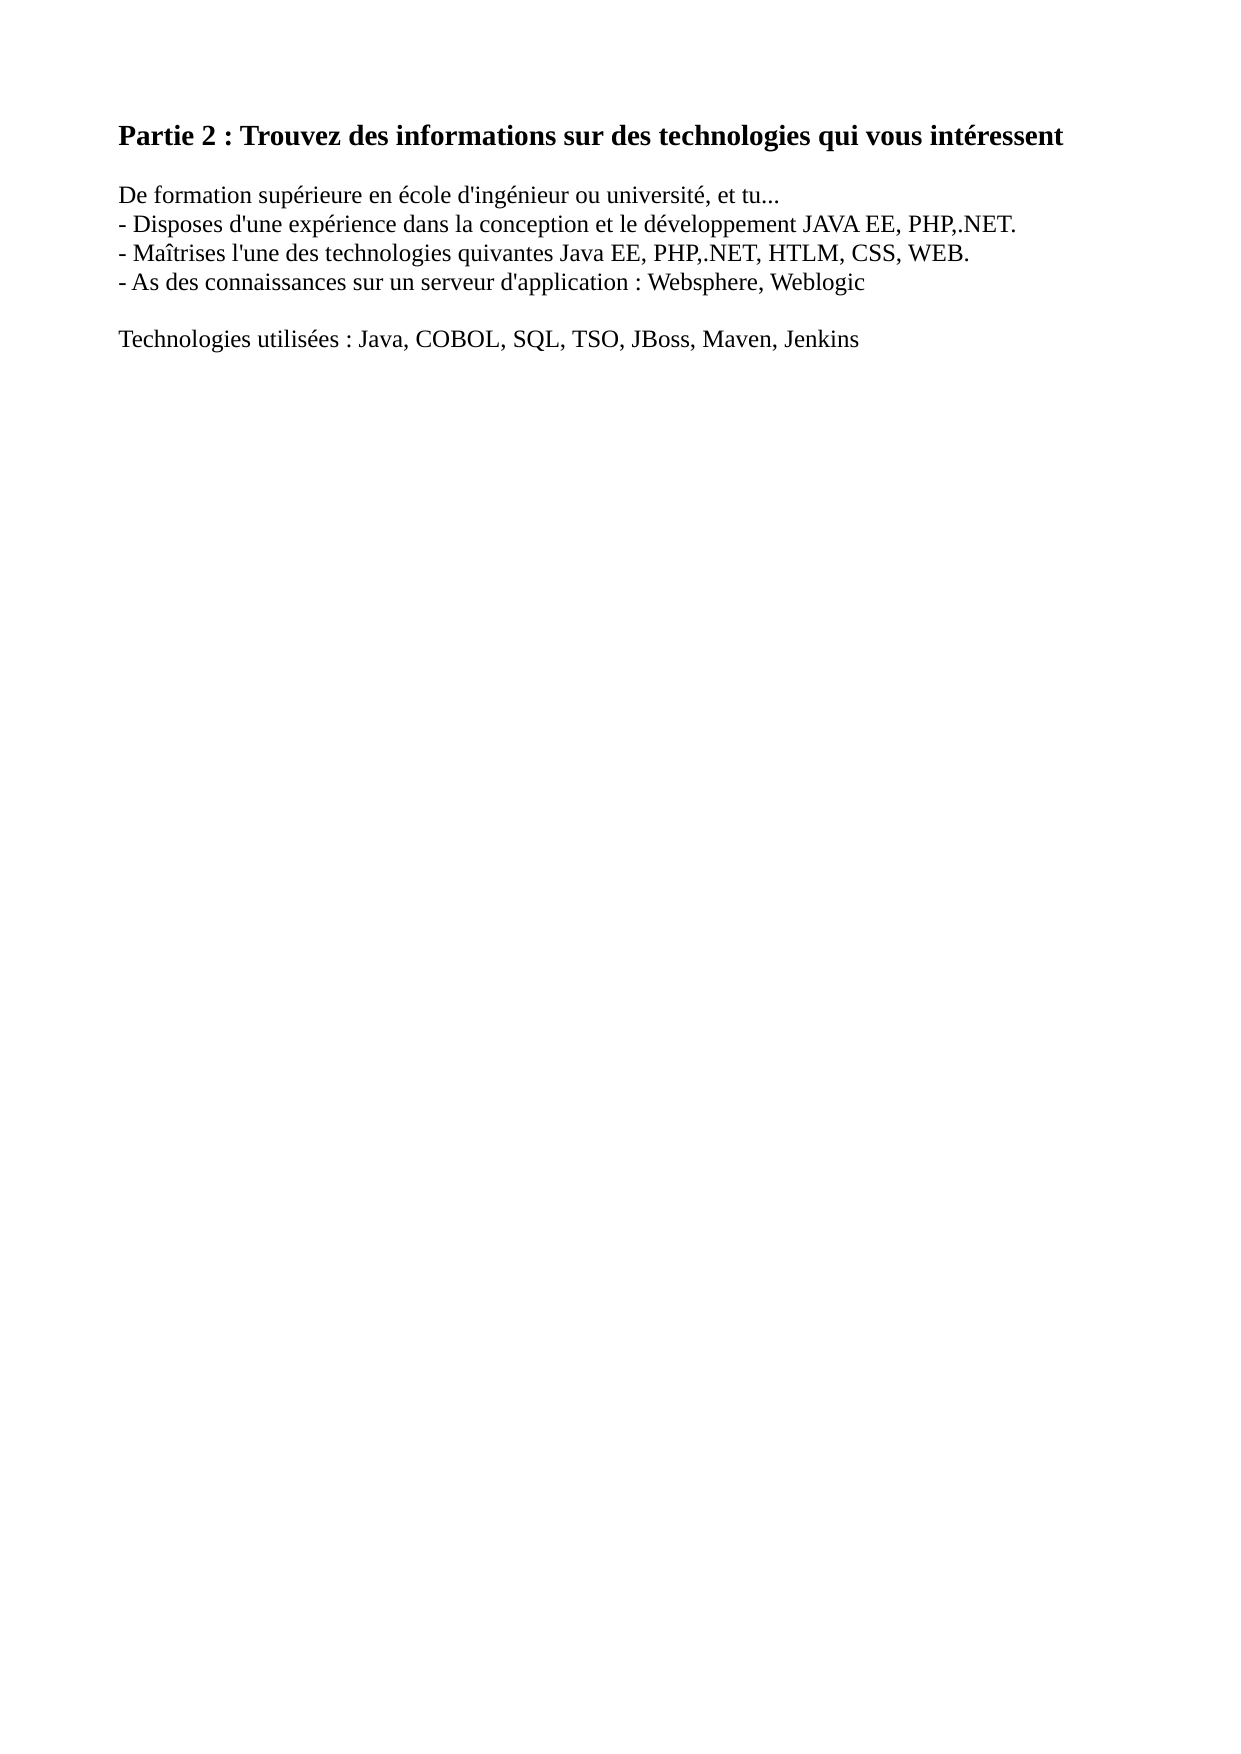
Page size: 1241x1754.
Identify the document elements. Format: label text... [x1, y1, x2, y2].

text De formation supérieure en école d'ingénieur ou université, et tu... - Disposes d'une expérience dans la conception et le développement JAVA EE, PHP,.NET. - Maîtrises l'une des technologies quivantes Java EE, PHP,.NET, HTLM, CSS, WEB. - As des connaissances sur un serveur d'application : Websphere, Weblogic [118, 180, 1122, 295]
text Partie 2 : Trouvez des informations sur des technologies qui vous intéressent [118, 118, 1122, 152]
text Technologies utilisées : Java, COBOL, SQL, TSO, JBoss, Maven, Jenkins [118, 324, 1122, 353]
